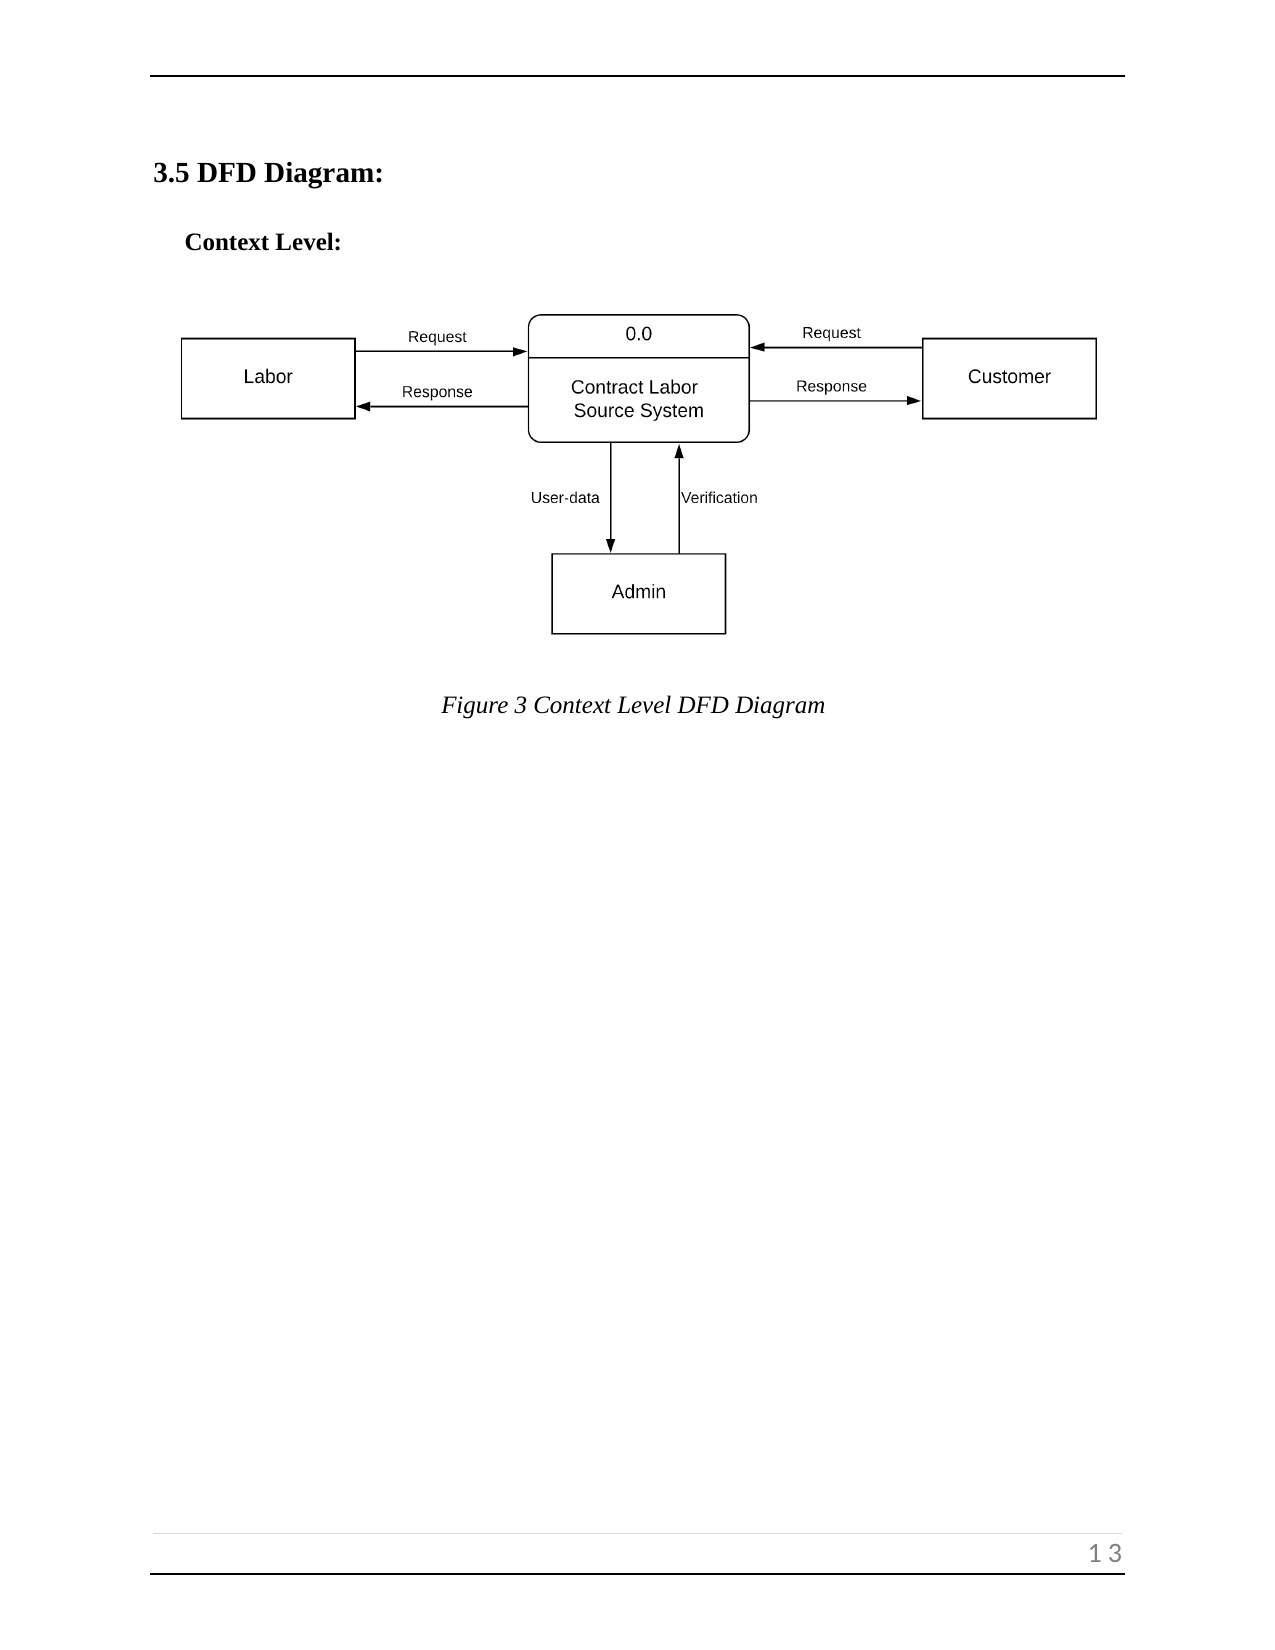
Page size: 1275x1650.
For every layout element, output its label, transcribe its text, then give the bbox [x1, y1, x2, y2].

text Figure 3 Context Level DFD Diagram [153, 690, 1122, 719]
text 3.5 DFD Diagram: [153, 155, 1122, 189]
text Context Level: [153, 227, 1122, 255]
picture [155, 298, 1120, 653]
